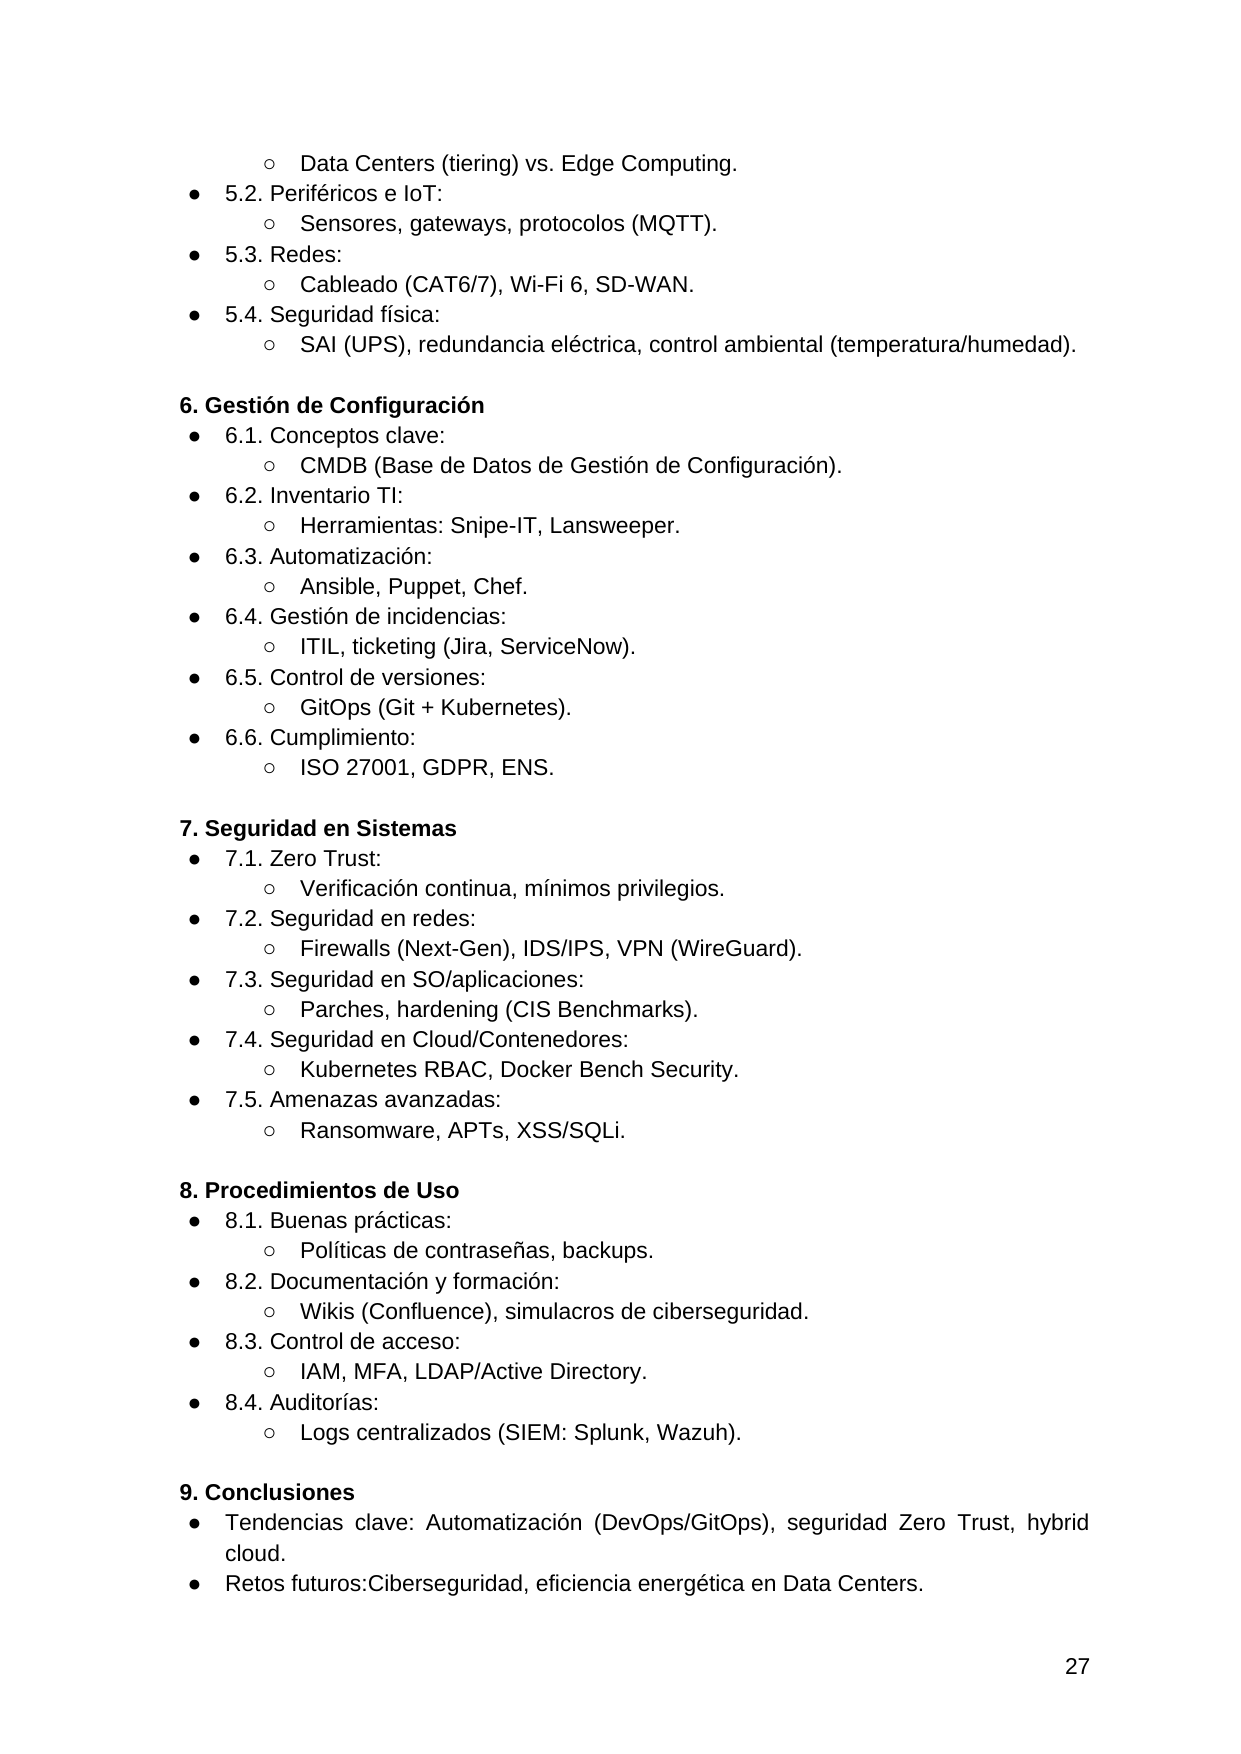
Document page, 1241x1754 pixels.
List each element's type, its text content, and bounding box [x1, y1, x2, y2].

list 8.4. Auditorías: [187, 1388, 1090, 1415]
list Cableado (CAT6/7), Wi-Fi 6, SD-WAN. [262, 271, 1090, 297]
list 5.4. Seguridad física: [187, 301, 1090, 327]
list 7.1. Zero Trust: [187, 845, 1090, 871]
list ISO 27001, GDPR, ENS. [262, 754, 1090, 781]
list 6.1. Conceptos clave: [187, 422, 1090, 448]
list 6.4. Gestión de incidencias: [187, 603, 1090, 629]
list 6.2. Inventario TI: [187, 482, 1090, 509]
list CMDB (Base de Datos de Gestión de Configuración). [262, 452, 1090, 478]
list 6.3. Automatización: [187, 543, 1090, 569]
text 6. Gestión de Configuración [179, 392, 1090, 418]
list Políticas de contraseñas, backups. [262, 1237, 1090, 1264]
list Sensores, gateways, protocolos (MQTT). [262, 210, 1090, 237]
list Wikis (Confluence), simulacros de ciberseguridad. [262, 1298, 1090, 1324]
list Firewalls (Next-Gen), IDS/IPS, VPN (WireGuard). [262, 935, 1090, 962]
list SAI (UPS), redundancia eléctrica, control ambiental (temperatura/humedad). [262, 331, 1090, 358]
list 6.6. Cumplimiento: [187, 724, 1090, 750]
list IAM, MFA, LDAP/Active Directory. [262, 1358, 1090, 1385]
list GitOps (Git + Kubernetes). [262, 694, 1090, 720]
list 7.2. Seguridad en redes: [187, 905, 1090, 932]
list Kubernetes RBAC, Docker Bench Security. [262, 1056, 1090, 1083]
list 6.5. Control de versiones: [187, 663, 1090, 690]
list Ransomware, APTs, XSS/SQLi. [262, 1117, 1090, 1143]
list 8.3. Control de acceso: [187, 1328, 1090, 1354]
list 7.5. Amenazas avanzadas: [187, 1086, 1090, 1113]
list 5.3. Redes: [187, 241, 1090, 267]
text 7. Seguridad en Sistemas [179, 814, 1090, 841]
list Verificación continua, mínimos privilegios. [262, 875, 1090, 901]
list 7.3. Seguridad en SO/aplicaciones: [187, 966, 1090, 992]
list 5.2. Periféricos e IoT: [187, 180, 1090, 207]
list Ansible, Puppet, Chef. [262, 573, 1090, 599]
list 7.4. Seguridad en Cloud/Contenedores: [187, 1026, 1090, 1052]
list Herramientas: Snipe-IT, Lansweeper. [262, 512, 1090, 539]
list Parches, hardening (CIS Benchmarks). [262, 996, 1090, 1022]
list Retos futuros:Ciberseguridad, eficiencia energética en Data Centers. [187, 1570, 1090, 1596]
list 8.1. Buenas prácticas: [187, 1207, 1090, 1234]
text 9. Conclusiones [179, 1479, 1090, 1506]
list Data Centers (tiering) vs. Edge Computing. [262, 150, 1090, 176]
list Logs centralizados (SIEM: Splunk, Wazuh). [262, 1419, 1090, 1445]
list ITIL, ticketing (Jira, ServiceNow). [262, 633, 1090, 660]
text 8. Procedimientos de Uso [179, 1177, 1090, 1203]
list Tendencias clave: Automatización (DevOps/GitOps), seguridad Zero Trust, hybrid cloud. [187, 1509, 1090, 1566]
list 8.2. Documentación y formación: [187, 1268, 1090, 1294]
